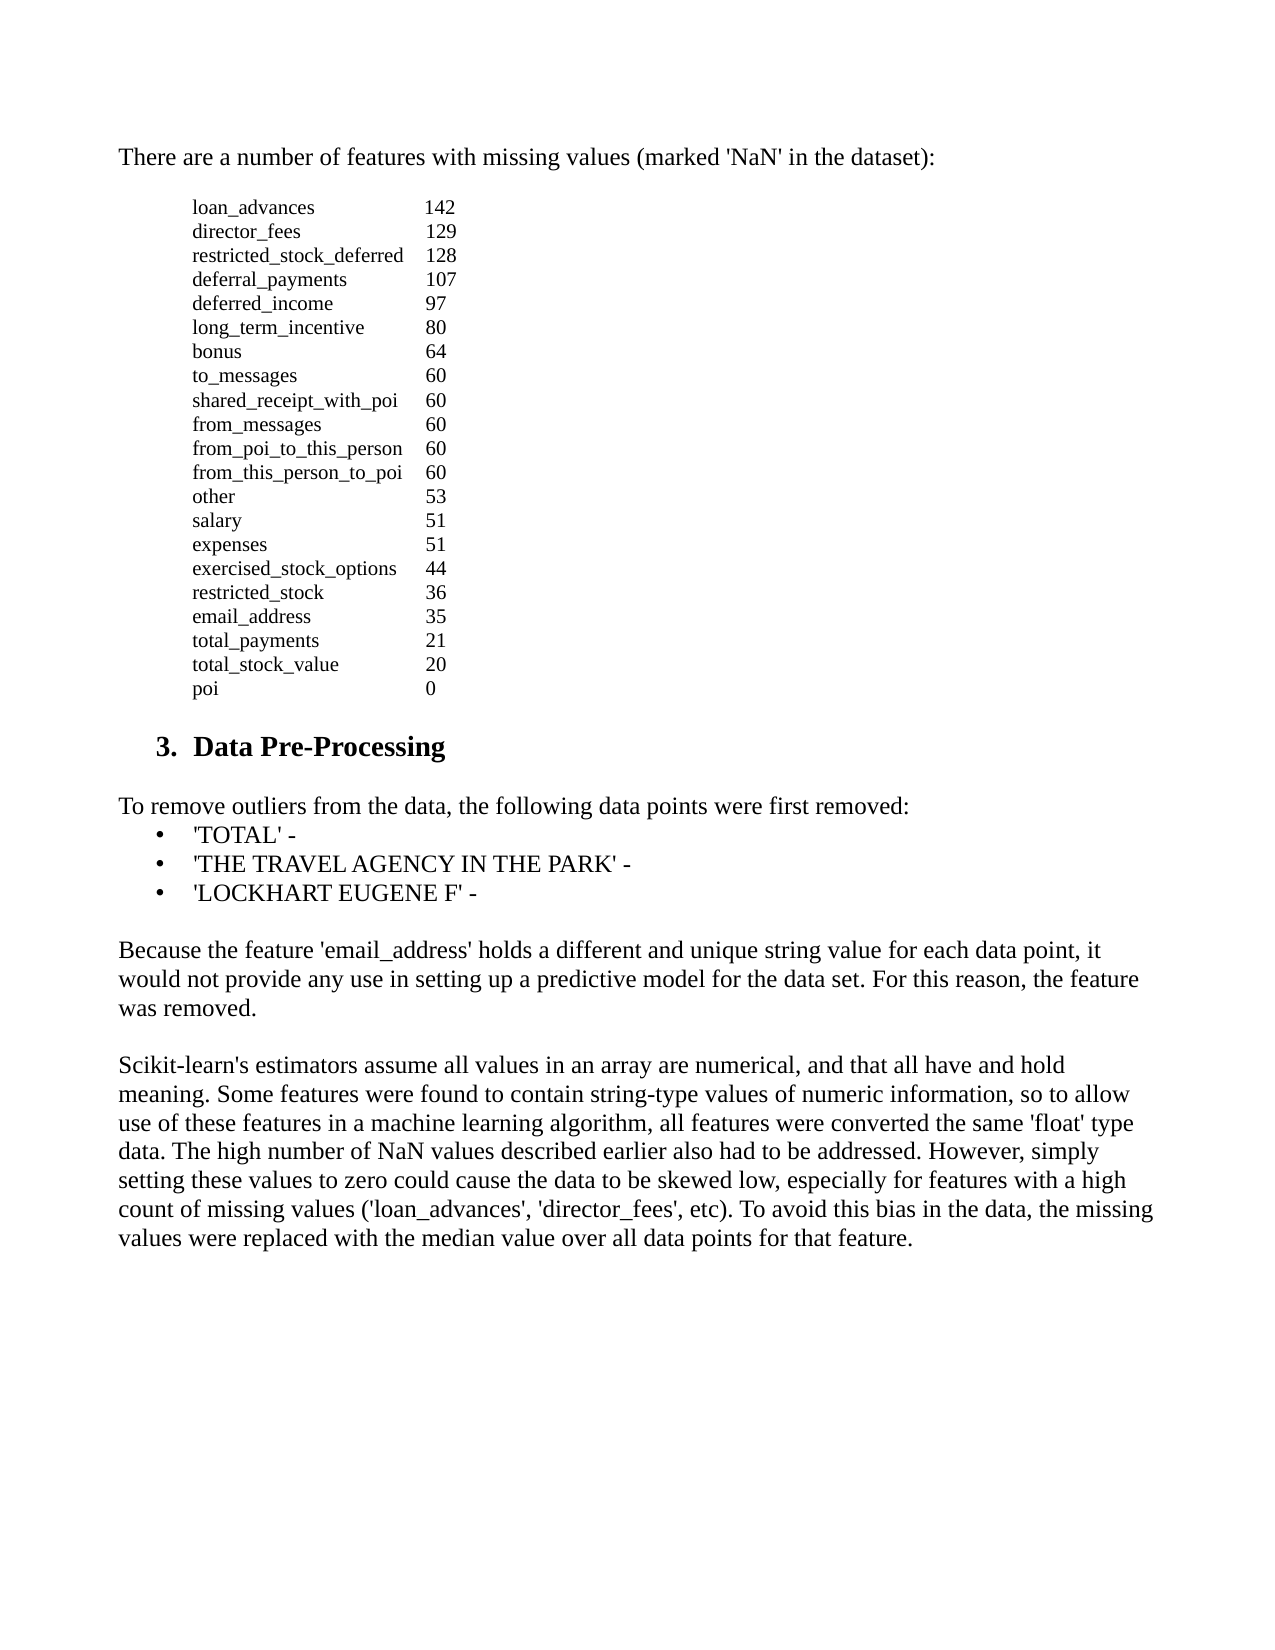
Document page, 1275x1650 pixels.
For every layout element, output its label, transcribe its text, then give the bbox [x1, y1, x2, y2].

text deferral_payments 107 [192, 267, 1157, 291]
text To remove outliers from the data, the following data points were first removed: [118, 791, 1157, 820]
text restricted_stock 36 [192, 580, 1157, 604]
text There are a number of features with missing values (marked 'NaN' in the dataset): [118, 142, 1157, 171]
text restricted_stock_deferred 128 [192, 243, 1157, 267]
text other 53 [192, 484, 1157, 508]
list 'THE TRAVEL AGENCY IN THE PARK' - [156, 849, 1157, 878]
text total_stock_value 20 [192, 652, 1157, 676]
text deferred_income 97 [192, 291, 1157, 315]
list 'LOCKHART EUGENE F' - [156, 878, 1157, 906]
list 'TOTAL' - [156, 820, 1157, 849]
text loan_advances 142 [192, 195, 1157, 219]
text total_payments 21 [192, 628, 1157, 652]
text Because the feature 'email_address' holds a different and unique string value for each data point, it would not provide any use in setting up a predictive model for the data set. For this reason, the feature was removed. [118, 935, 1157, 1021]
text salary 51 [192, 508, 1157, 532]
text poi 0 [192, 676, 1157, 700]
list Data Pre-Processing [156, 729, 1157, 763]
text from_messages 60 [192, 412, 1157, 436]
text shared_receipt_with_poi 60 [192, 387, 1157, 412]
text email_address 35 [192, 604, 1157, 628]
text to_messages 60 [192, 363, 1157, 387]
text expenses 51 [192, 532, 1157, 556]
text long_term_incentive 80 [192, 315, 1157, 339]
text director_fees 129 [192, 219, 1157, 243]
text bonus 64 [192, 339, 1157, 363]
text from_poi_to_this_person 60 [192, 436, 1157, 460]
text from_this_person_to_poi 60 [192, 460, 1157, 484]
text exercised_stock_options 44 [192, 556, 1157, 580]
text Scikit-learn's estimators assume all values in an array are numerical, and that all have and hold meaning. Some features were found to contain string-type values of numeric information, so to allow use of these features in a machine learning algorithm, all features were converted the same 'float' type data. The high number of NaN values described earlier also had to be addressed. However, simply setting these values to zero could cause the data to be skewed low, especially for features with a high count of missing values ('loan_advances', 'director_fees', etc). To avoid this bias in the data, the missing values were replaced with the median value over all data points for that feature. [118, 1050, 1157, 1251]
